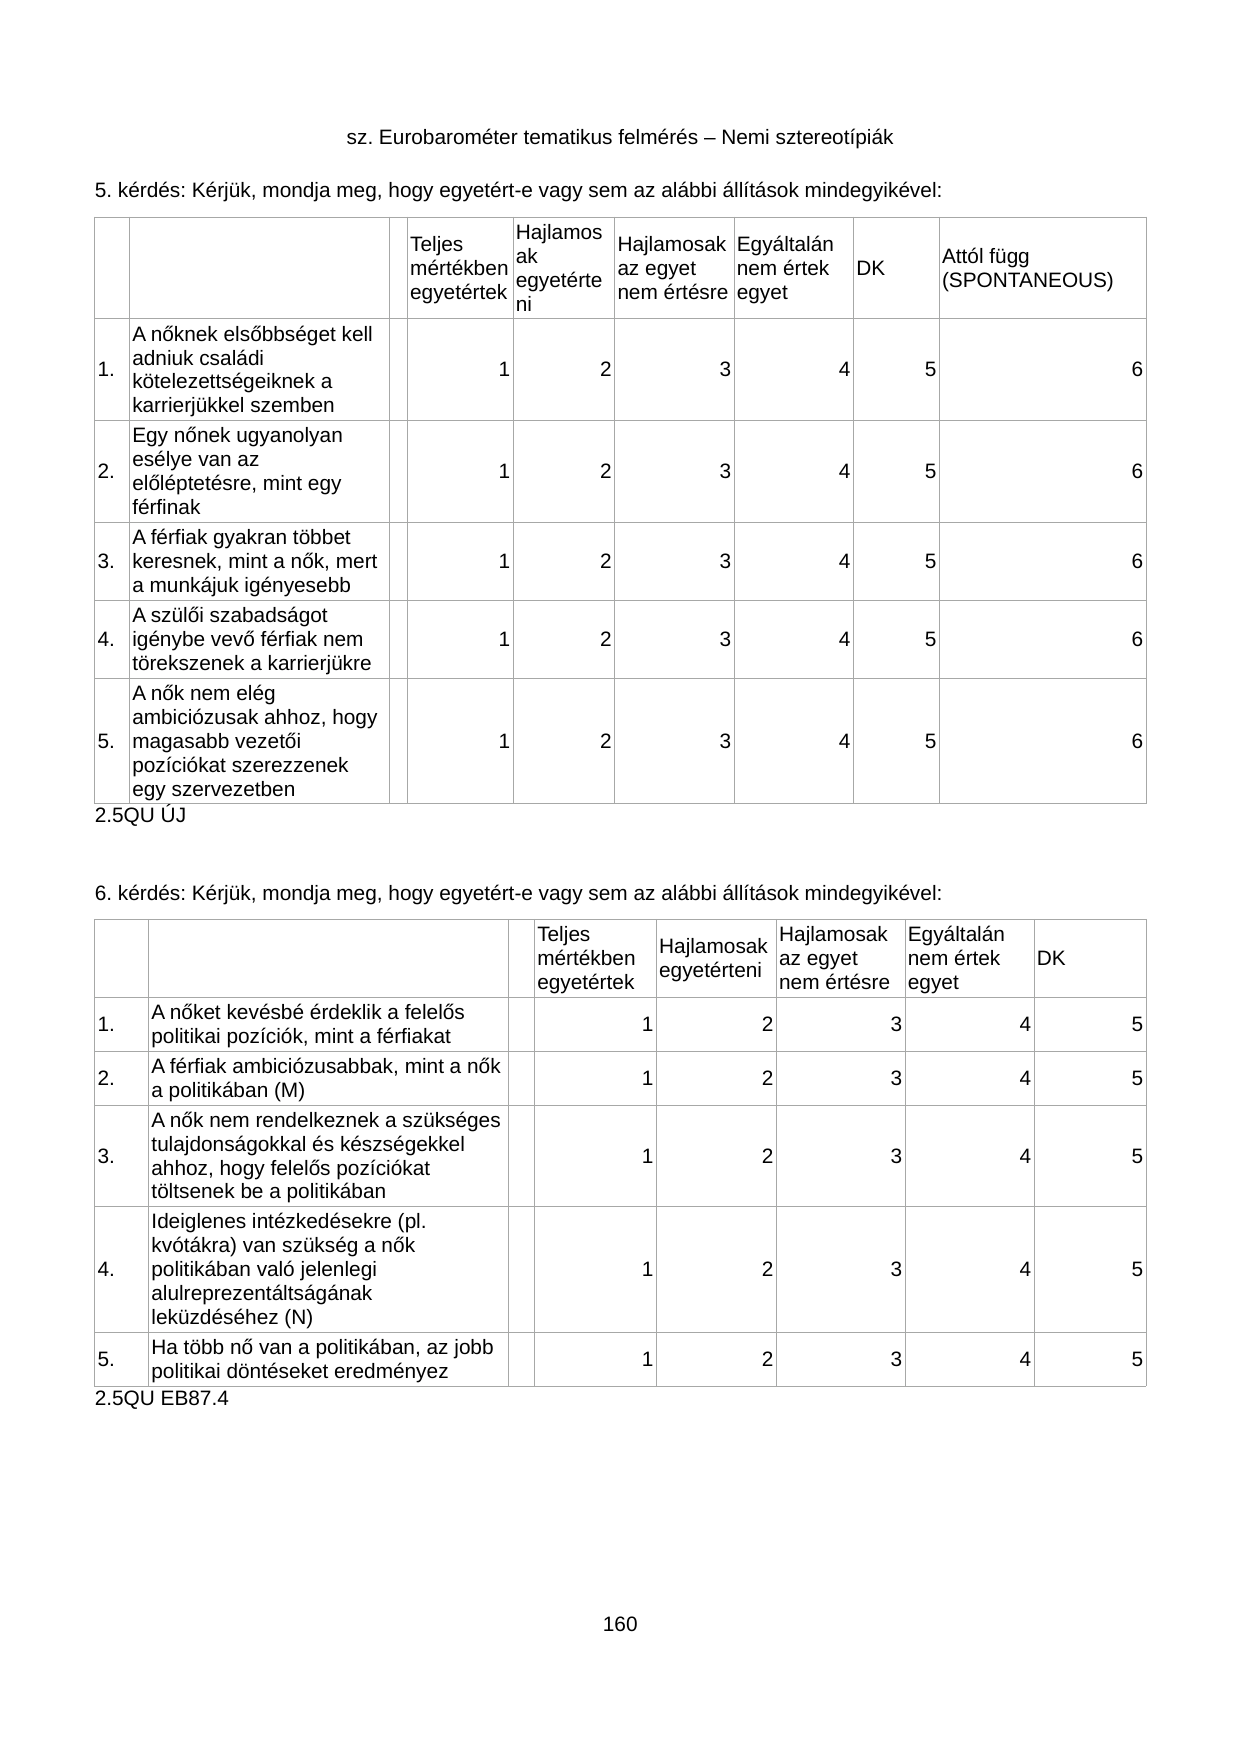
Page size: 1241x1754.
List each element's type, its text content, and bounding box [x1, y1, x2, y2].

table_cell 4 [735, 523, 853, 600]
table_header [95, 218, 129, 318]
table_header Teljes mértékben egyetértek [408, 218, 513, 318]
table_cell 1. [95, 998, 148, 1051]
table_cell 3 [777, 1333, 905, 1386]
table_header Attól függ (SPONTANEOUS) [940, 218, 1146, 318]
text 2.5QU ÚJ [94, 804, 1146, 827]
table_cell 5 [854, 523, 939, 600]
table_cell [509, 1106, 534, 1206]
table_cell 5 [854, 319, 939, 420]
table_cell [390, 679, 407, 803]
table_cell 2 [657, 1052, 776, 1104]
table_cell A nők nem elég ambiciózusak ahhoz, hogy magasabb vezetői pozíciókat szerezzenek egy szervezetben [130, 679, 389, 803]
table_cell 3. [95, 523, 129, 600]
table_cell 5 [1035, 1052, 1146, 1104]
table_cell 1 [535, 1333, 656, 1386]
table_cell 4 [906, 1106, 1034, 1206]
table_cell 6 [940, 319, 1146, 420]
table_cell 3 [615, 319, 734, 420]
table_cell 6 [940, 421, 1146, 522]
table_cell 4 [906, 1052, 1034, 1104]
table_cell Ideiglenes intézkedésekre (pl. kvótákra) van szükség a nők politikában való jelenlegi alulreprezentáltságának leküzdéséhez (N) [149, 1207, 508, 1332]
table_cell [390, 523, 407, 600]
table_cell 1 [535, 998, 656, 1051]
table_cell 5. [95, 679, 129, 803]
table_cell [390, 421, 407, 522]
table_cell 5 [1035, 1106, 1146, 1206]
table_cell 5 [1035, 1207, 1146, 1332]
table_cell 2 [657, 998, 776, 1051]
table_header Hajlamosak az egyet nem értésre [777, 920, 905, 997]
table_cell 5. [95, 1333, 148, 1386]
table_cell 4. [95, 601, 129, 677]
table_header DK [1035, 920, 1146, 997]
table_cell 3. [95, 1106, 148, 1206]
table_cell 2 [514, 679, 614, 803]
table_cell 1 [535, 1207, 656, 1332]
table_cell 3 [615, 601, 734, 677]
table_cell 6 [940, 523, 1146, 600]
table_cell 4 [735, 421, 853, 522]
table_header Egyáltalán nem értek egyet [735, 218, 853, 318]
table_cell 1 [408, 601, 513, 677]
table_cell 3 [615, 421, 734, 522]
table_cell 3 [777, 1207, 905, 1332]
table_cell 5 [854, 679, 939, 803]
table_cell 4 [735, 319, 853, 420]
table_cell 1 [408, 319, 513, 420]
table_cell 1 [408, 523, 513, 600]
text 6. kérdés: Kérjük, mondja meg, hogy egyetért-e vagy sem az alábbi állítások mindegyikével: [94, 880, 1146, 904]
table_cell 1 [408, 679, 513, 803]
table_cell 6 [940, 601, 1146, 677]
table_cell A nőket kevésbé érdeklik a felelős politikai pozíciók, mint a férfiakat [149, 998, 508, 1051]
table_header DK [854, 218, 939, 318]
table_cell 5 [1035, 998, 1146, 1051]
table_cell 1 [535, 1052, 656, 1104]
table_cell 3 [615, 523, 734, 600]
table_cell [509, 998, 534, 1051]
table_cell 6 [940, 679, 1146, 803]
table_cell A férfiak ambiciózusabbak, mint a nők a politikában (M) [149, 1052, 508, 1104]
table_cell 2 [657, 1333, 776, 1386]
table_header [149, 920, 508, 997]
table_cell 1. [95, 319, 129, 420]
table_cell [390, 601, 407, 677]
table_cell [509, 1333, 534, 1386]
table_cell 4 [906, 1207, 1034, 1332]
table_cell 3 [615, 679, 734, 803]
table_cell 5 [854, 421, 939, 522]
table_cell 3 [777, 1052, 905, 1104]
table_header Hajlamosak egyetérteni [514, 218, 614, 318]
table_cell 1 [535, 1106, 656, 1206]
table_cell 2 [657, 1106, 776, 1206]
table_cell [390, 319, 407, 420]
table_cell 1 [408, 421, 513, 522]
table_header Teljes mértékben egyetértek [535, 920, 656, 997]
table_cell 4 [735, 601, 853, 677]
table_cell Ha több nő van a politikában, az jobb politikai döntéseket eredményez [149, 1333, 508, 1386]
table_cell A nők nem rendelkeznek a szükséges tulajdonságokkal és készségekkel ahhoz, hogy felelős pozíciókat töltsenek be a politikában [149, 1106, 508, 1206]
table_cell 2. [95, 1052, 148, 1104]
table_header Egyáltalán nem értek egyet [906, 920, 1034, 997]
table_header Hajlamosak az egyet nem értésre [615, 218, 734, 318]
table_cell 5 [1035, 1333, 1146, 1386]
table_cell 5 [854, 601, 939, 677]
table_header [130, 218, 389, 318]
table_cell 4 [906, 998, 1034, 1051]
table_cell 2 [514, 523, 614, 600]
table_cell 2 [514, 601, 614, 677]
table_cell 4 [906, 1333, 1034, 1386]
table_cell [509, 1207, 534, 1332]
table_header [509, 920, 534, 997]
table_header [95, 920, 148, 997]
table_cell A nőknek elsőbbséget kell adniuk családi kötelezettségeiknek a karrierjükkel szemben [130, 319, 389, 420]
table_cell A férfiak gyakran többet keresnek, mint a nők, mert a munkájuk igényesebb [130, 523, 389, 600]
table_cell 2 [514, 319, 614, 420]
text 2.5QU EB87.4 [94, 1387, 1146, 1410]
table_cell 3 [777, 1106, 905, 1206]
table_cell 2 [514, 421, 614, 522]
table_header Hajlamosak egyetérteni [657, 920, 776, 997]
table_cell 3 [777, 998, 905, 1051]
table_cell 2. [95, 421, 129, 522]
table_cell A szülői szabadságot igénybe vevő férfiak nem törekszenek a karrierjükre [130, 601, 389, 677]
table_cell 2 [657, 1207, 776, 1332]
table_header [390, 218, 407, 318]
table_cell [509, 1052, 534, 1104]
table_cell 4 [735, 679, 853, 803]
text 5. kérdés: Kérjük, mondja meg, hogy egyetért-e vagy sem az alábbi állítások mindegyikével: [94, 178, 1146, 202]
table_cell 4. [95, 1207, 148, 1332]
table_cell Egy nőnek ugyanolyan esélye van az előléptetésre, mint egy férfinak [130, 421, 389, 522]
